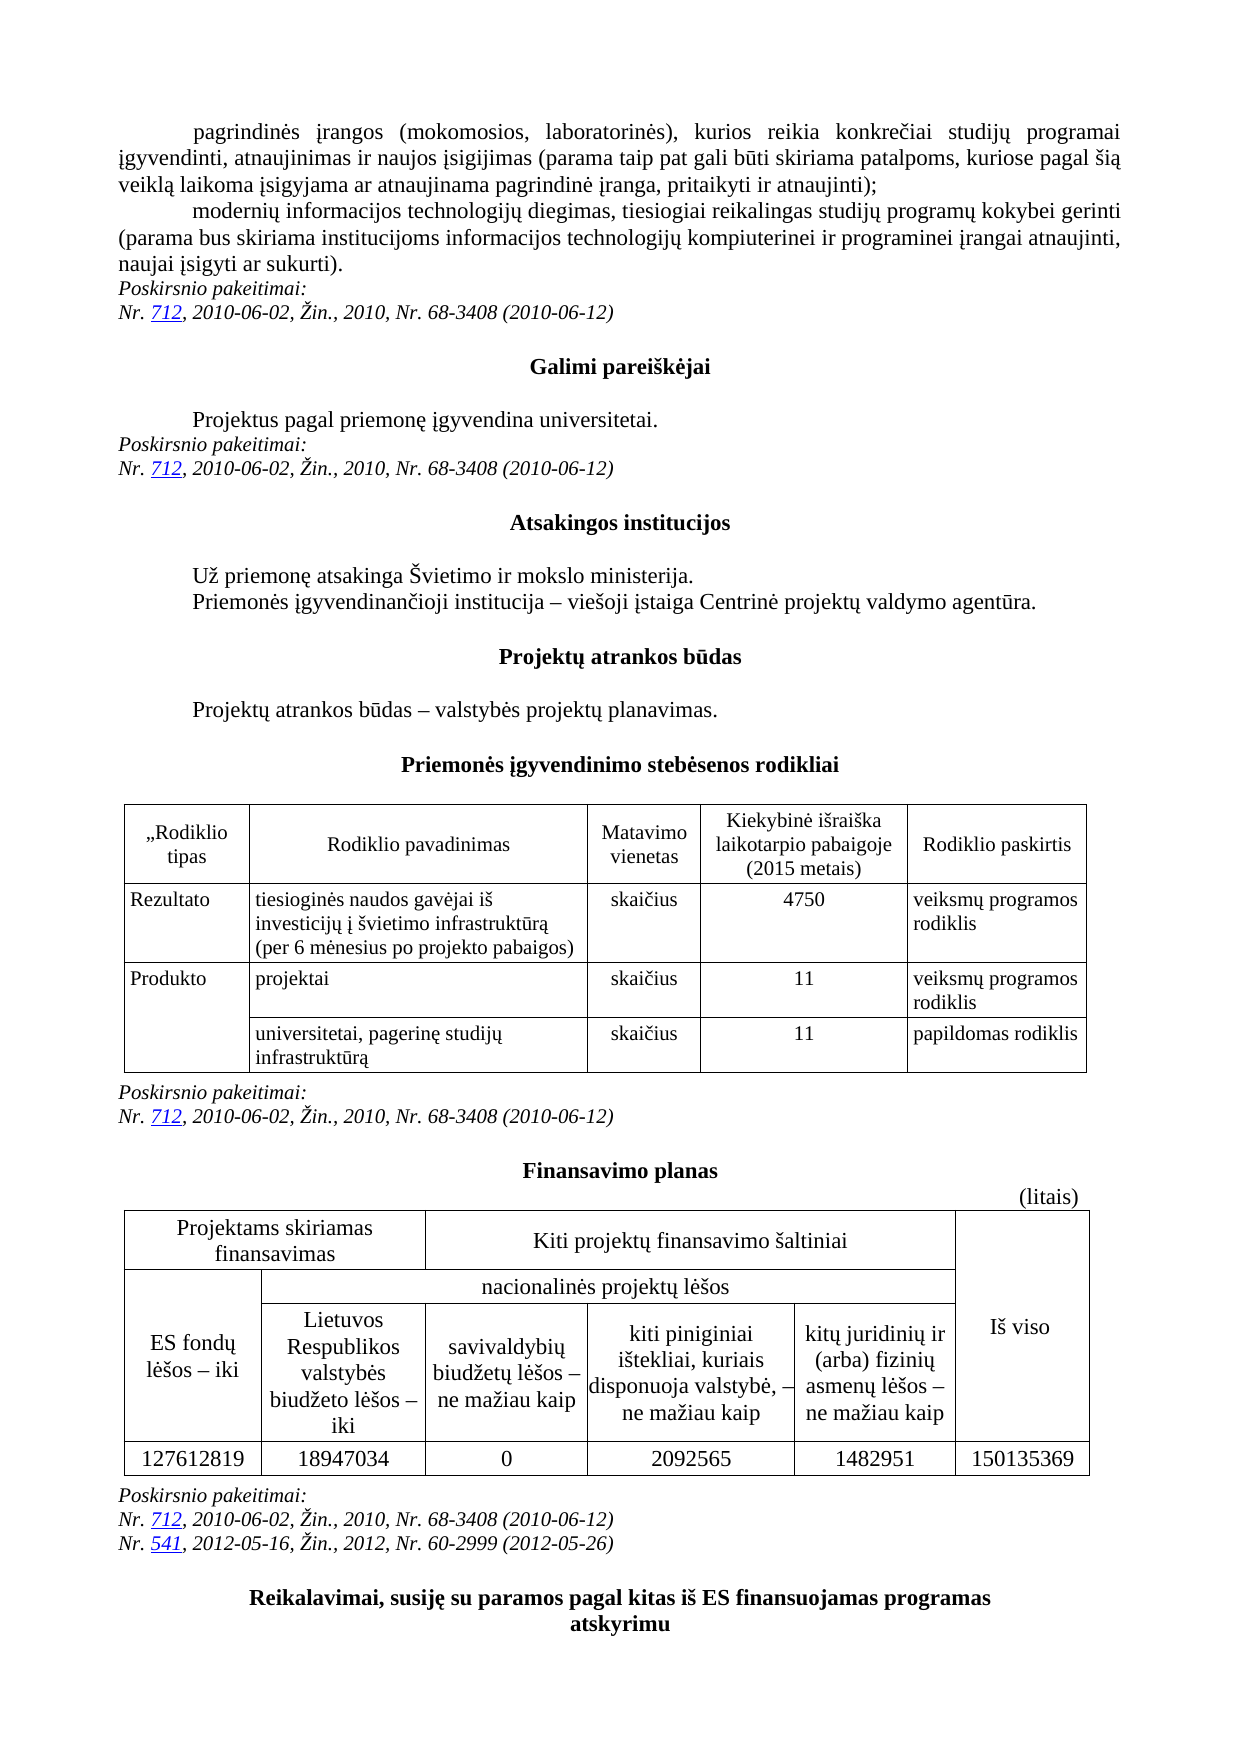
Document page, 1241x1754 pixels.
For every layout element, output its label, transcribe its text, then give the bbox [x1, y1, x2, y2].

table_header Kiekybinė išraiška laikotarpio pabaigoje (2015 metais) [701, 805, 907, 883]
table_cell 127612819 [125, 1442, 261, 1474]
table_cell 18947034 [262, 1442, 425, 1474]
text (litais) [118, 1183, 1122, 1210]
table_cell skaičius [588, 884, 700, 962]
text pagrindinės įrangos (mokomosios, laboratorinės), kurios reikia konkrečiai studijų programai įgyvendinti, atnaujinimas ir naujos įsigijimas (parama taip pat gali būti skiriama patalpoms, kuriose pagal šią veiklą laikoma įsigyjama ar atnaujinama pagrindinė įranga, pritaikyti ir atnaujinti); [118, 118, 1122, 197]
text Finansavimo planas [118, 1157, 1122, 1183]
table_cell 2092565 [588, 1442, 794, 1474]
text Nr. 712, 2010-06-02, Žin., 2010, Nr. 68-3408 (2010-06-12) [118, 300, 1122, 324]
table_header Rodiklio pavadinimas [250, 805, 587, 883]
text Poskirsnio pakeitimai: [118, 1483, 1122, 1507]
table_cell tiesioginės naudos gavėjai iš investicijų į švietimo infrastruktūrą (per 6 mėnesius po projekto pabaigos) [250, 884, 587, 962]
table_cell ES fondų lėšos – iki [125, 1270, 261, 1441]
table_cell Rezultato [125, 884, 249, 962]
table_header „Rodiklio tipas [125, 805, 249, 883]
text Priemonės įgyvendinančioji institucija – viešoji įstaiga Centrinė projektų valdymo agentūra. [118, 588, 1122, 614]
text Priemonės įgyvendinimo stebėsenos rodikliai [118, 751, 1122, 777]
table_header Kiti projektų finansavimo šaltiniai [426, 1211, 955, 1269]
text Projektų atrankos būdas [118, 643, 1122, 669]
text Nr. 541, 2012-05-16, Žin., 2012, Nr. 60-2999 (2012-05-26) [118, 1531, 1122, 1555]
text Projektus pagal priemonę įgyvendina universitetai. [118, 406, 1122, 432]
table_cell veiksmų programos rodiklis [908, 884, 1086, 962]
table_header Iš viso [956, 1211, 1089, 1441]
text Poskirsnio pakeitimai: [118, 276, 1122, 300]
table_cell Lietuvos Respublikos valstybės biudžeto lėšos – iki [262, 1304, 425, 1441]
table_cell kitų juridinių ir (arba) fizinių asmenų lėšos – ne mažiau kaip [795, 1304, 955, 1441]
text Reikalavimai, susiję su paramos pagal kitas iš ES finansuojamas programas atskyrimu [118, 1584, 1122, 1636]
text Poskirsnio pakeitimai: [118, 432, 1122, 456]
table_cell Produkto [125, 963, 249, 1072]
text Projektų atrankos būdas – valstybės projektų planavimas. [118, 696, 1122, 722]
text Nr. 712, 2010-06-02, Žin., 2010, Nr. 68-3408 (2010-06-12) [118, 456, 1122, 480]
table_header Projektams skiriamas finansavimas [125, 1211, 425, 1269]
text Poskirsnio pakeitimai: [118, 1080, 1122, 1104]
table_cell papildomas rodiklis [908, 1018, 1086, 1072]
table_cell skaičius [588, 1018, 700, 1072]
table_cell nacionalinės projektų lėšos [262, 1270, 955, 1303]
text Nr. 712, 2010-06-02, Žin., 2010, Nr. 68-3408 (2010-06-12) [118, 1507, 1122, 1531]
table_cell 4750 [701, 884, 907, 962]
table_cell skaičius [588, 963, 700, 1017]
table_cell 150135369 [956, 1442, 1089, 1474]
table_cell veiksmų programos rodiklis [908, 963, 1086, 1017]
table_header Rodiklio paskirtis [908, 805, 1086, 883]
table_cell kiti piniginiai ištekliai, kuriais disponuoja valstybė, – ne mažiau kaip [588, 1304, 794, 1441]
table_cell 11 [701, 963, 907, 1017]
text Galimi pareiškėjai [118, 353, 1122, 379]
text Už priemonę atsakinga Švietimo ir mokslo ministerija. [118, 562, 1122, 588]
text Atsakingos institucijos [118, 509, 1122, 535]
table_cell 1482951 [795, 1442, 955, 1474]
text modernių informacijos technologijų diegimas, tiesiogiai reikalingas studijų programų kokybei gerinti (parama bus skiriama institucijoms informacijos technologijų kompiuterinei ir programinei įrangai atnaujinti, naujai įsigyti ar sukurti). [118, 197, 1122, 276]
table_cell 11 [701, 1018, 907, 1072]
table_header Matavimo vienetas [588, 805, 700, 883]
table_cell universitetai, pagerinę studijų infrastruktūrą [250, 1018, 587, 1072]
text Nr. 712, 2010-06-02, Žin., 2010, Nr. 68-3408 (2010-06-12) [118, 1104, 1122, 1128]
table_cell projektai [250, 963, 587, 1017]
table_cell 0 [426, 1442, 587, 1474]
table_cell savivaldybių biudžetų lėšos – ne mažiau kaip [426, 1304, 587, 1441]
